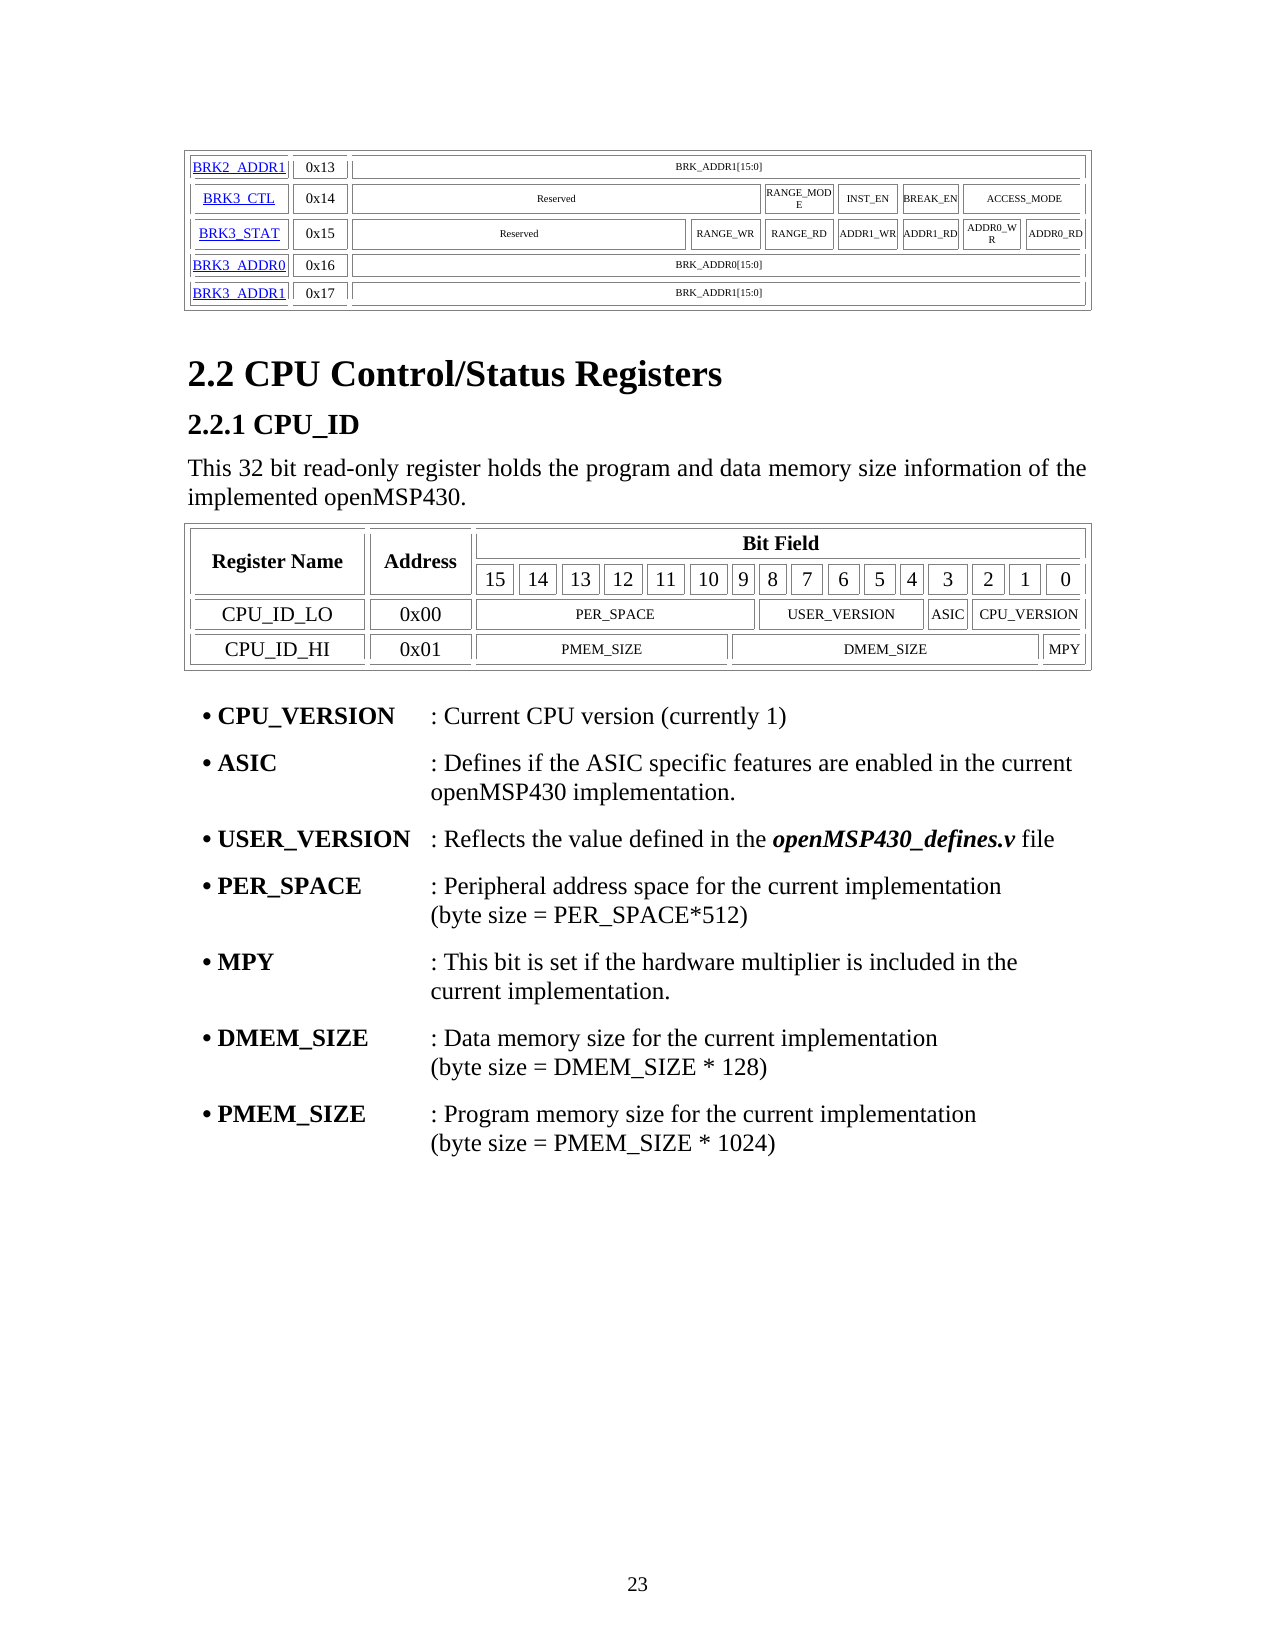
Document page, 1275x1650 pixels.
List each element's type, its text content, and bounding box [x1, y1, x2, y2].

table_cell ADDR1_WR [835, 213, 900, 248]
table_cell ACCESS_MODE [961, 178, 1088, 213]
table_cell ASIC [926, 594, 970, 629]
table_cell INST_EN [835, 179, 900, 213]
text 2.2 CPU Control/Status Registers [187, 351, 1088, 394]
table_cell : Peripheral address space for the current implementation (byte size = PER_SPACE*512) [428, 869, 1088, 944]
table_cell 14 [516, 559, 559, 593]
table_cell CPU_ID_LO [187, 594, 367, 629]
table_cell 13 [559, 559, 602, 593]
table_cell 10 [687, 559, 730, 593]
table_cell 0x16 [291, 249, 350, 276]
table_cell 0x15 [291, 213, 350, 248]
table_cell BRK_ADDR1[15:0] [350, 276, 1088, 304]
table_cell RANGE_RD [763, 213, 835, 248]
table_cell 2 [970, 559, 1007, 593]
table_cell DMEM_SIZE [730, 629, 1041, 664]
table_cell 5 [861, 559, 898, 593]
table_header • CPU_VERSION [200, 698, 427, 745]
table_cell 8 [757, 559, 789, 593]
table_cell 0x00 [367, 594, 473, 629]
table_header : Current CPU version (currently 1) [428, 698, 1088, 745]
table_cell ADDR1_RD [900, 213, 961, 248]
table_cell 0x01 [367, 629, 473, 664]
table_cell 9 [730, 559, 757, 593]
table_cell 0x14 [291, 178, 350, 213]
text 2.2.1 CPU_ID [187, 407, 1088, 440]
table_cell BRK3_ADDR1 [187, 276, 291, 304]
table_cell BRK_ADDR0[15:0] [350, 249, 1088, 276]
table_cell ADDR0_RD [1023, 213, 1088, 248]
table_cell 3 [926, 559, 970, 593]
table_cell [187, 821, 199, 868]
table_cell : Defines if the ASIC specific features are enabled in the current openMSP430 implementation. [428, 745, 1088, 821]
table_cell RANGE_WR [688, 213, 762, 248]
table_cell 4 [898, 559, 926, 593]
table_cell RANGE_MODE [763, 179, 835, 213]
table_cell [187, 869, 199, 944]
table_cell 12 [602, 559, 644, 593]
table_cell 1 [1007, 559, 1043, 593]
table_cell [187, 1096, 199, 1172]
table_cell [187, 944, 199, 1020]
table_cell 0x17 [291, 276, 350, 304]
table_cell • USER_VERSION [200, 821, 427, 868]
table_cell BREAK_EN [900, 179, 961, 213]
table_cell : Reflects the value defined in the openMSP430_defines.v file [428, 821, 1088, 868]
table_cell CPU_VERSION [970, 594, 1088, 629]
table_cell • ASIC [200, 745, 427, 821]
table_cell BRK3_STAT [187, 213, 291, 248]
table_cell BRK3_CTL [187, 178, 291, 213]
table_cell 0x13 [291, 151, 350, 178]
table_header Address [367, 524, 473, 593]
table_cell 11 [644, 559, 687, 593]
table_cell • PER_SPACE [200, 869, 427, 944]
table_cell PMEM_SIZE [474, 629, 730, 664]
table_header Bit Field [474, 524, 1088, 558]
table_cell • MPY [200, 944, 427, 1020]
table_cell [187, 1020, 199, 1096]
table_cell 7 [789, 559, 825, 593]
table_header Register Name [187, 524, 367, 593]
table_cell 15 [474, 558, 516, 593]
table_cell Reserved [350, 178, 762, 213]
table_cell [187, 745, 199, 821]
table_cell MPY [1041, 629, 1088, 664]
table_cell CPU_ID_HI [187, 629, 367, 664]
table_cell PER_SPACE [474, 594, 757, 629]
table_cell • PMEM_SIZE [200, 1096, 427, 1172]
table_cell 0 [1043, 558, 1088, 593]
table_cell : Program memory size for the current implementation (byte size = PMEM_SIZE * 1024) [428, 1096, 1088, 1172]
table_cell USER_VERSION [757, 594, 926, 629]
table_cell BRK3_ADDR0 [187, 249, 291, 276]
table_header [187, 698, 199, 745]
table_cell BRK2_ADDR1 [187, 151, 291, 178]
table_cell • DMEM_SIZE [200, 1020, 427, 1096]
table_cell BRK_ADDR1[15:0] [350, 151, 1088, 178]
table_cell ADDR0_WR [961, 213, 1023, 248]
table_cell 6 [825, 559, 861, 593]
table_cell : Data memory size for the current implementation (byte size = DMEM_SIZE * 128) [428, 1020, 1088, 1096]
text This 32 bit read-only register holds the program and data memory size information of the implemented openMSP430. [187, 453, 1088, 510]
table_cell : This bit is set if the hardware multiplier is included in the current implementation. [428, 944, 1088, 1020]
table_cell Reserved [350, 213, 688, 248]
